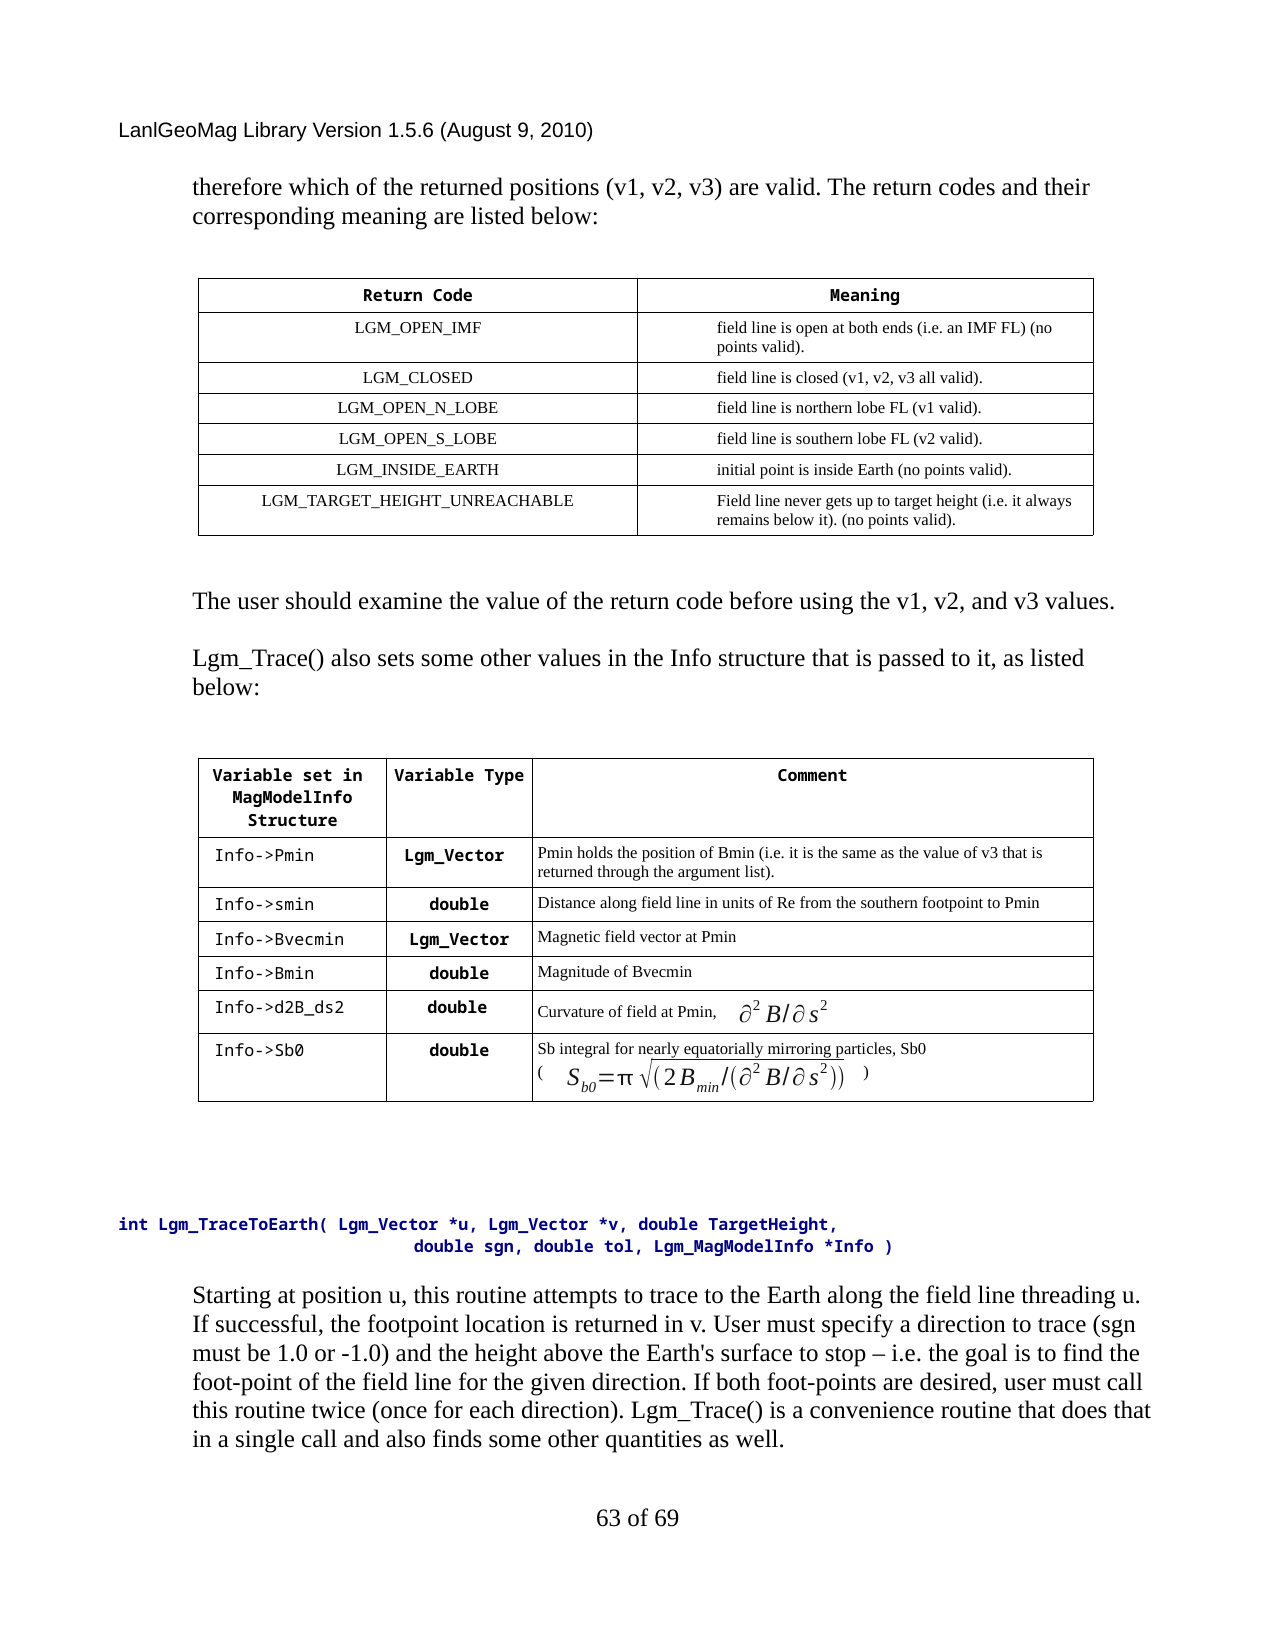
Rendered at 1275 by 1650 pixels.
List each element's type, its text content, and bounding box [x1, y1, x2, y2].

text The user should examine the value of the return code before using the v1, v2, and v3 values. [192, 586, 1157, 614]
text Lgm_Trace() also sets some other values in the Info structure that is passed to it, as listed below: [192, 643, 1157, 701]
table_cell Lgm_Vector [387, 922, 532, 956]
table_cell Lgm_Vector [387, 838, 532, 887]
table_cell Info->Bvecmin [199, 922, 386, 956]
table_header Comment [533, 759, 1093, 837]
table_cell LGM_INSIDE_EARTH [199, 455, 637, 484]
text therefore which of the returned positions (v1, v2, v3) are valid. The return codes and their corresponding meaning are listed below: [192, 172, 1157, 229]
text double sgn, double tol, Lgm_MagModelInfo *Info ) [118, 1235, 1157, 1258]
table_cell LGM_CLOSED [199, 363, 637, 392]
table_header Meaning [638, 279, 1093, 312]
table_cell Sb integral for nearly equatorially mirroring particles, Sb0 ( ) [533, 1034, 1093, 1101]
table_cell LGM_OPEN_IMF [199, 313, 637, 362]
table_cell field line is open at both ends (i.e. an IMF FL) (no points valid). [638, 313, 1093, 362]
table_cell LGM_OPEN_N_LOBE [199, 394, 637, 423]
table_cell double [387, 991, 532, 1033]
text Starting at position u, this routine attempts to trace to the Earth along the field line threading u. If successful, the footpoint location is returned in v. User must specify a direction to trace (sgn must be 1.0 or -1.0) and the height above the Earth's surface to stop – i.e. the goal is to find the foot-point of the field line for the given direction. If both foot-points are desired, user must call this routine twice (once for each direction). Lgm_Trace() is a convenience routine that does that in a single call and also finds some other quantities as well. [192, 1280, 1157, 1453]
table_cell Distance along field line in units of Re from the southern footpoint to Pmin [533, 888, 1093, 921]
table_cell Info->Sb0 [199, 1034, 386, 1101]
table_cell Pmin holds the position of Bmin (i.e. it is the same as the value of v3 that is returned through the argument list). [533, 838, 1093, 887]
table_header Return Code [199, 279, 637, 312]
table_header Variable set in MagModelInfo Structure [199, 759, 386, 837]
table_cell Magnetic field vector at Pmin [533, 922, 1093, 956]
table_cell Info->smin [199, 888, 386, 921]
table_cell field line is northern lobe FL (v1 valid). [638, 394, 1093, 423]
table_cell LGM_TARGET_HEIGHT_UNREACHABLE [199, 486, 637, 534]
table_cell LGM_OPEN_S_LOBE [199, 424, 637, 454]
table_cell Magnitude of Bvecmin [533, 957, 1093, 990]
table_header Variable Type [387, 759, 532, 837]
table_cell field line is closed (v1, v2, v3 all valid). [638, 363, 1093, 392]
table_cell Info->d2B_ds2 [199, 991, 386, 1033]
table_cell Field line never gets up to target height (i.e. it always remains below it). (no points valid). [638, 486, 1093, 534]
table_cell double [387, 1034, 532, 1101]
table_cell double [387, 888, 532, 921]
text int Lgm_TraceToEarth( Lgm_Vector *u, Lgm_Vector *v, double TargetHeight, [118, 1212, 1157, 1235]
table_cell initial point is inside Earth (no points valid). [638, 455, 1093, 484]
table_cell field line is southern lobe FL (v2 valid). [638, 424, 1093, 454]
table_cell Info->Pmin [199, 838, 386, 887]
table_cell Info->Bmin [199, 957, 386, 990]
table_cell Curvature of field at Pmin, [533, 991, 1093, 1033]
table_cell double [387, 957, 532, 990]
